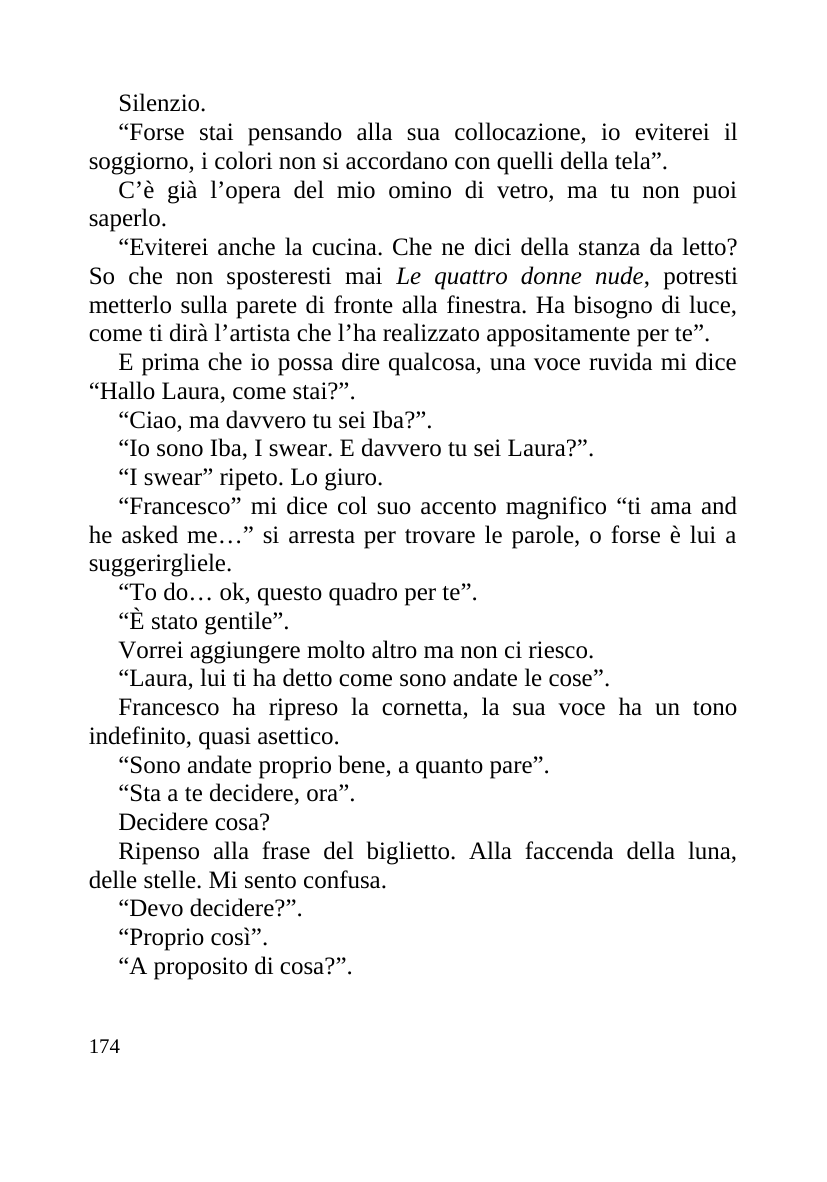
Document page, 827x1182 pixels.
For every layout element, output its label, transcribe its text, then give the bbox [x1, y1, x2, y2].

text “Francesco” mi dice col suo accento magnifico “ti ama and he asked me…” si arresta per trovare le parole, o forse è lui a suggerirgliele. [88, 491, 738, 577]
text “I swear” ripeto. Lo giuro. [88, 462, 738, 491]
text Ripenso alla frase del biglietto. Alla faccenda della luna, delle stelle. Mi sento confusa. [88, 836, 738, 893]
text Vorrei aggiungere molto altro ma non ci riesco. [88, 635, 738, 663]
text “Io sono Iba, I swear. E davvero tu sei Laura?”. [88, 433, 738, 462]
text “Sono andate proprio bene, a quanto pare”. [88, 750, 738, 778]
text “è stato gentile”. [88, 606, 738, 635]
text “Forse stai pensando alla sua collocazione, io eviterei il soggiorno, i colori non si accordano con quelli della tela”. [88, 117, 738, 175]
text “Proprio così”. [88, 922, 738, 951]
text C’è già l’opera del mio omino di vetro, ma tu non puoi saperlo. [88, 175, 738, 232]
text E prima che io possa dire qualcosa, una voce ruvida mi dice “Hallo Laura, come stai?”. [88, 347, 738, 405]
text Silenzio. [88, 88, 738, 117]
text “Sta a te decidere, ora”. [88, 778, 738, 807]
text “Eviterei anche la cucina. Che ne dici della stanza da letto? So che non sposteresti mai Le quattro donne nude, potresti metterlo sulla parete di fronte alla finestra. Ha bisogno di luce, come ti dirà l’artista che l’ha realizzato appositamente per te”. [88, 232, 738, 347]
text Decidere cosa? [88, 807, 738, 836]
text “Devo decidere?”. [88, 893, 738, 922]
text “A proposito di cosa?”. [88, 951, 738, 980]
text “Ciao, ma davvero tu sei Iba?”. [88, 405, 738, 433]
text “Laura, lui ti ha detto come sono andate le cose”. [88, 663, 738, 692]
text “To do… ok, questo quadro per te”. [88, 577, 738, 606]
text Francesco ha ripreso la cornetta, la sua voce ha un tono indefinito, quasi asettico. [88, 692, 738, 750]
